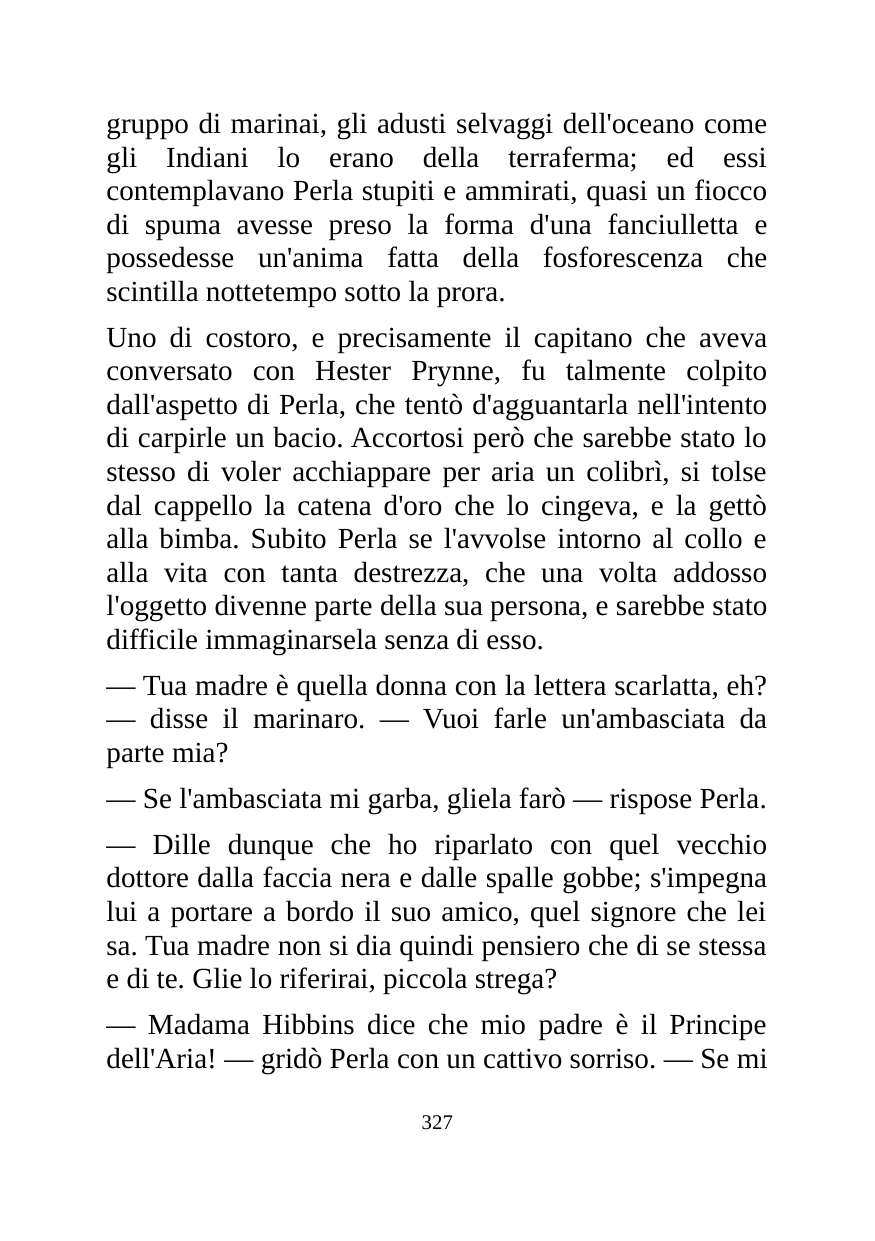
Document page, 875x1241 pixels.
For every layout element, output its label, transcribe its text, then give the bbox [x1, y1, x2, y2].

text Uno di costoro, e precisamente il capitano che aveva conversato con Hester Prynne, fu talmente colpito dall'aspetto di Perla, che tentò d'agguantarla nell'intento di carpirle un bacio. Accortosi però che sarebbe stato lo stesso di voler acchiappare per aria un colibrì, si tolse dal cappello la catena d'oro che lo cingeva, e la gettò alla bimba. Subito Perla se l'avvolse intorno al collo e alla vita con tanta destrezza, che una volta addosso l'oggetto divenne parte della sua persona, e sarebbe stato difficile immaginarsela senza di esso. [106, 320, 768, 655]
text — Madama Hibbins dice che mio padre è il Principe dell'Aria! — gridò Perla con un cattivo sorriso. — Se mi [106, 1007, 768, 1074]
text gruppo di marinai, gli adusti selvaggi dell'oceano come gli Indiani lo erano della terraferma; ed essi contemplavano Perla stupiti e ammirati, quasi un fiocco di spuma avesse preso la forma d'una fanciulletta e possedesse un'anima fatta della fosforescenza che scintilla nottetempo sotto la prora. [106, 106, 768, 307]
text — Dille dunque che ho riparlato con quel vecchio dottore dalla faccia nera e dalle spalle gobbe; s'impegna lui a portare a bordo il suo amico, quel signore che lei sa. Tua madre non si dia quindi pensiero che di se stessa e di te. Glie lo riferirai, piccola strega? [106, 827, 768, 995]
text — Tua madre è quella donna con la lettera scarlatta, eh? — disse il marinaro. — Vuoi farle un'ambasciata da parte mia? [106, 668, 768, 768]
text — Se l'ambasciata mi garba, gliela farò — rispose Perla. [106, 781, 768, 814]
